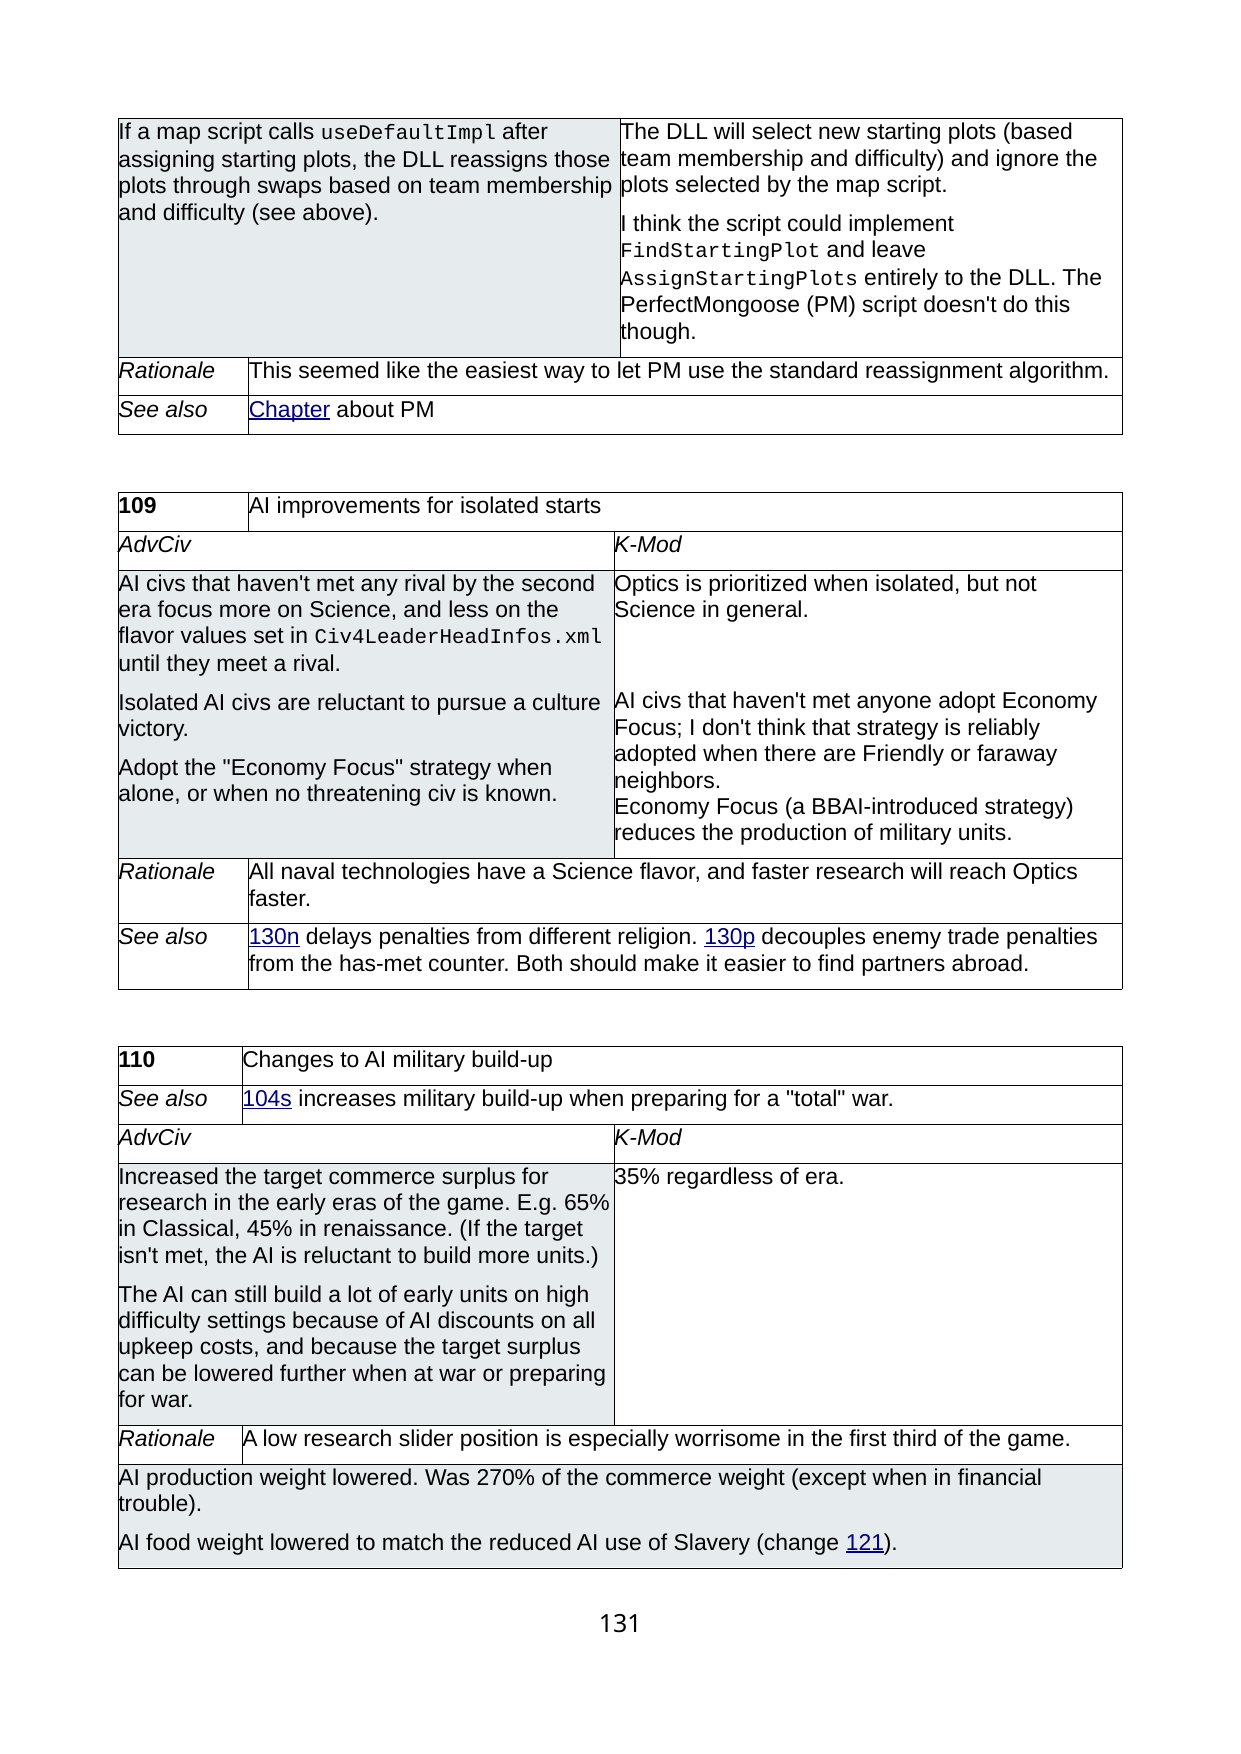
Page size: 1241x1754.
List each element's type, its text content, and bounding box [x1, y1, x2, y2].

table_cell Optics is prioritized when isolated, but not Science in general. AI civs that haven't met anyone adopt Economy Focus; I don't think that strategy is reliably adopted when there are Friendly or faraway neighbors. Economy Focus (a BBAI-introduced strategy) reduces the production of military units. [615, 571, 1122, 858]
table_cell K-Mod [615, 1125, 1122, 1163]
table_cell The DLL will select new starting plots (based team membership and difficulty) and ignore the plots selected by the map script. I think the script could implement FindStartingPlot and leave AssignStartingPlots entirely to the DLL. The PerfectMongoose (PM) script doesn't do this though. [621, 119, 1122, 357]
table_header 110 [119, 1047, 242, 1085]
table_cell If a map script calls useDefaultImpl after assigning starting plots, the DLL reassigns those plots through swaps based on team membership and difficulty (see above). [119, 119, 620, 357]
table_header Changes to AI military build-up [243, 1047, 1122, 1085]
table_cell K-Mod [615, 532, 1122, 569]
table_cell See also [119, 924, 248, 988]
table_cell AI civs that haven't met any rival by the second era focus more on Science, and less on the flavor values set in Civ4LeaderHeadInfos.xml until they meet a rival. Isolated AI civs are reluctant to pursue a culture victory. Adopt the "Economy Focus" strategy when alone, or when no threatening civ is known. [119, 571, 614, 858]
table_cell Rationale [119, 358, 248, 395]
table_cell 104s increases military build-up when preparing for a "total" war. [243, 1086, 1122, 1124]
table_cell AdvCiv [119, 532, 614, 569]
table_cell Rationale [119, 859, 248, 923]
table_cell A low research slider position is especially worrisome in the first third of the game. [243, 1426, 1122, 1463]
table_cell AI production weight lowered. Was 270% of the commerce weight (except when in financial trouble). AI food weight lowered to match the reduced AI use of Slavery (change 121). [119, 1465, 1122, 1567]
table_cell Increased the target commerce surplus for research in the early eras of the game. E.g. 65% in Classical, 45% in renaissance. (If the target isn't met, the AI is reluctant to build more units.) The AI can still build a lot of early units on high difficulty settings because of AI discounts on all upkeep costs, and because the target surplus can be lowered further when at war or preparing for war. [119, 1164, 614, 1425]
table_cell See also [119, 396, 248, 434]
table_cell AdvCiv [119, 1125, 614, 1163]
table_cell 35% regardless of era. [615, 1164, 1122, 1425]
table_header AI improvements for isolated starts [249, 493, 1122, 531]
table_cell 130n delays penalties from different religion. 130p decouples enemy trade penalties from the has-met counter. Both should make it easier to find partners abroad. [249, 924, 1122, 988]
table_cell All naval technologies have a Science flavor, and faster research will reach Optics faster. [249, 859, 1122, 923]
table_cell Rationale [119, 1426, 242, 1463]
table_cell See also [119, 1086, 242, 1124]
table_cell Chapter about PM [249, 396, 1122, 434]
table_cell This seemed like the easiest way to let PM use the standard reassignment algorithm. [249, 358, 1122, 395]
table_header 109 [119, 493, 248, 531]
